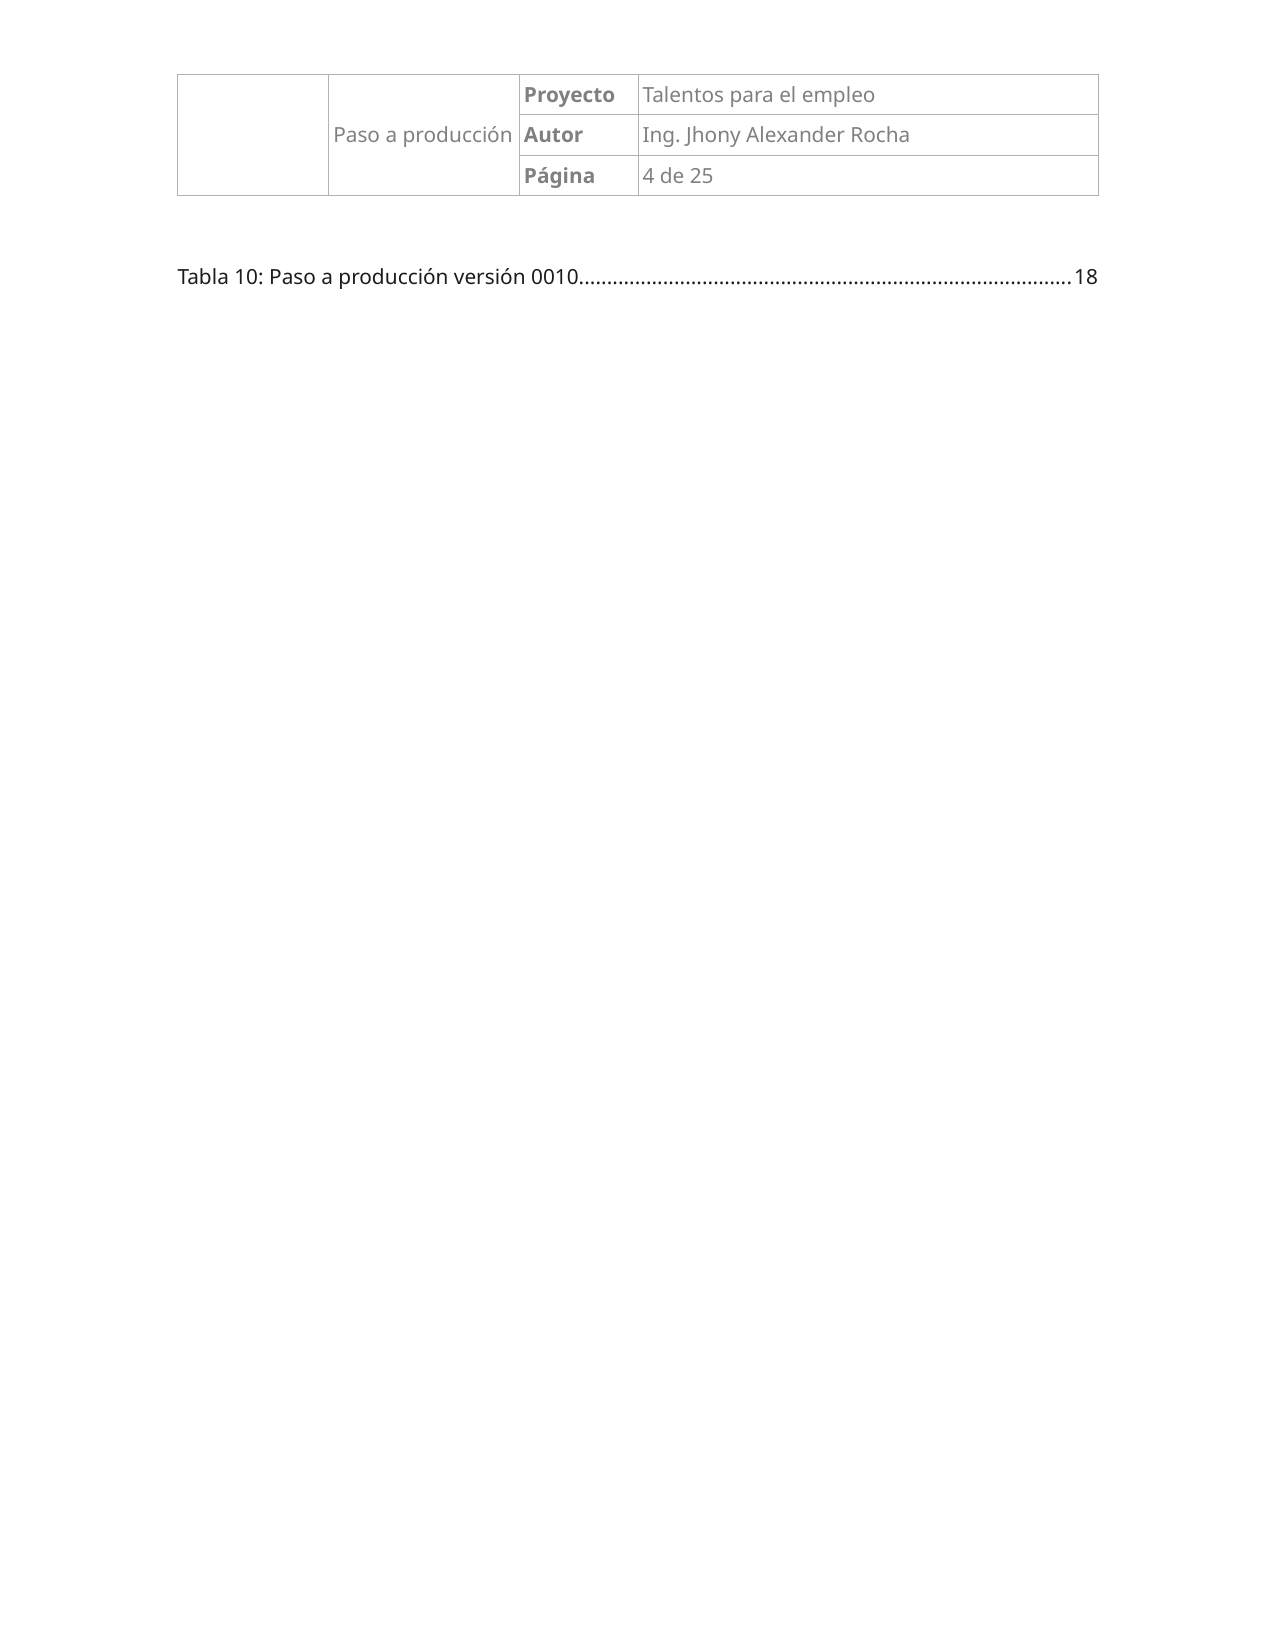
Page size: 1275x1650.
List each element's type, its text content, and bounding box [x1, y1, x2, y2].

text Tabla 10: Paso a producción versión 0010. 18 [177, 262, 1098, 290]
